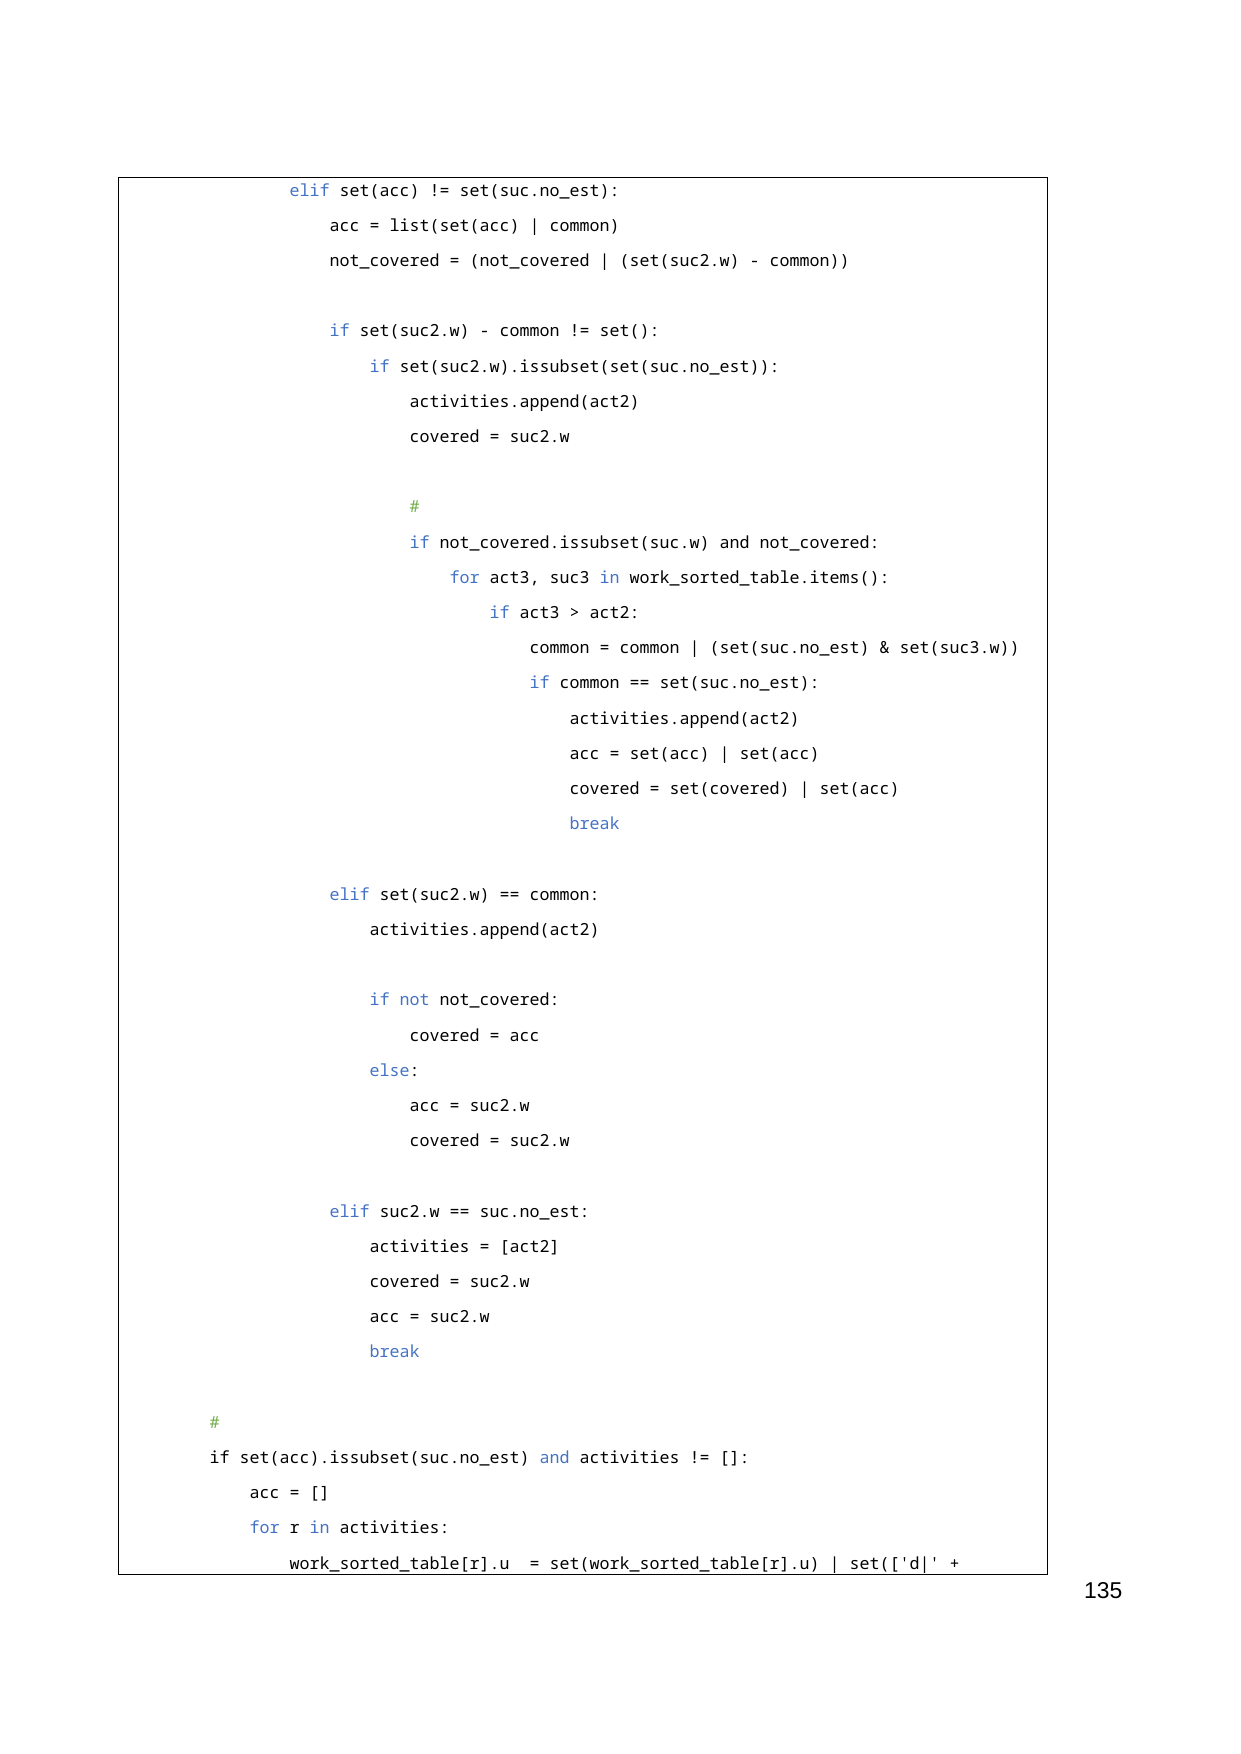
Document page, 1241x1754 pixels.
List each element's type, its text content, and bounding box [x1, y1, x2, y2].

table_header elif set(acc) != set(suc.no_est): acc = list(set(acc) | common) not_covered = (not_covered | (set(suc2.w) - common)) if set(suc2.w) - common != set(): if set(suc2.w).issubset(set(suc.no_est)): activities.append(act2) covered = suc2.w # if not_covered.issubset(suc.w) and not_covered: for act3, suc3 in work_sorted_table.items(): if act3 > act2: common = common | (set(suc.no_est) & set(suc3.w)) if common == set(suc.no_est): activities.append(act2) acc = set(acc) | set(acc) covered = set(covered) | set(acc) break elif set(suc2.w) == common: activities.append(act2) if not not_covered: covered = acc else: acc = suc2.w covered = suc2.w elif suc2.w == suc.no_est: activities = [act2] covered = suc2.w acc = suc2.w break # if set(acc).issubset(suc.no_est) and activities != []: acc = [] for r in activities: work_sorted_table[r].u = set(work_sorted_table[r].u) | set(['d|' + [119, 178, 1047, 1574]
